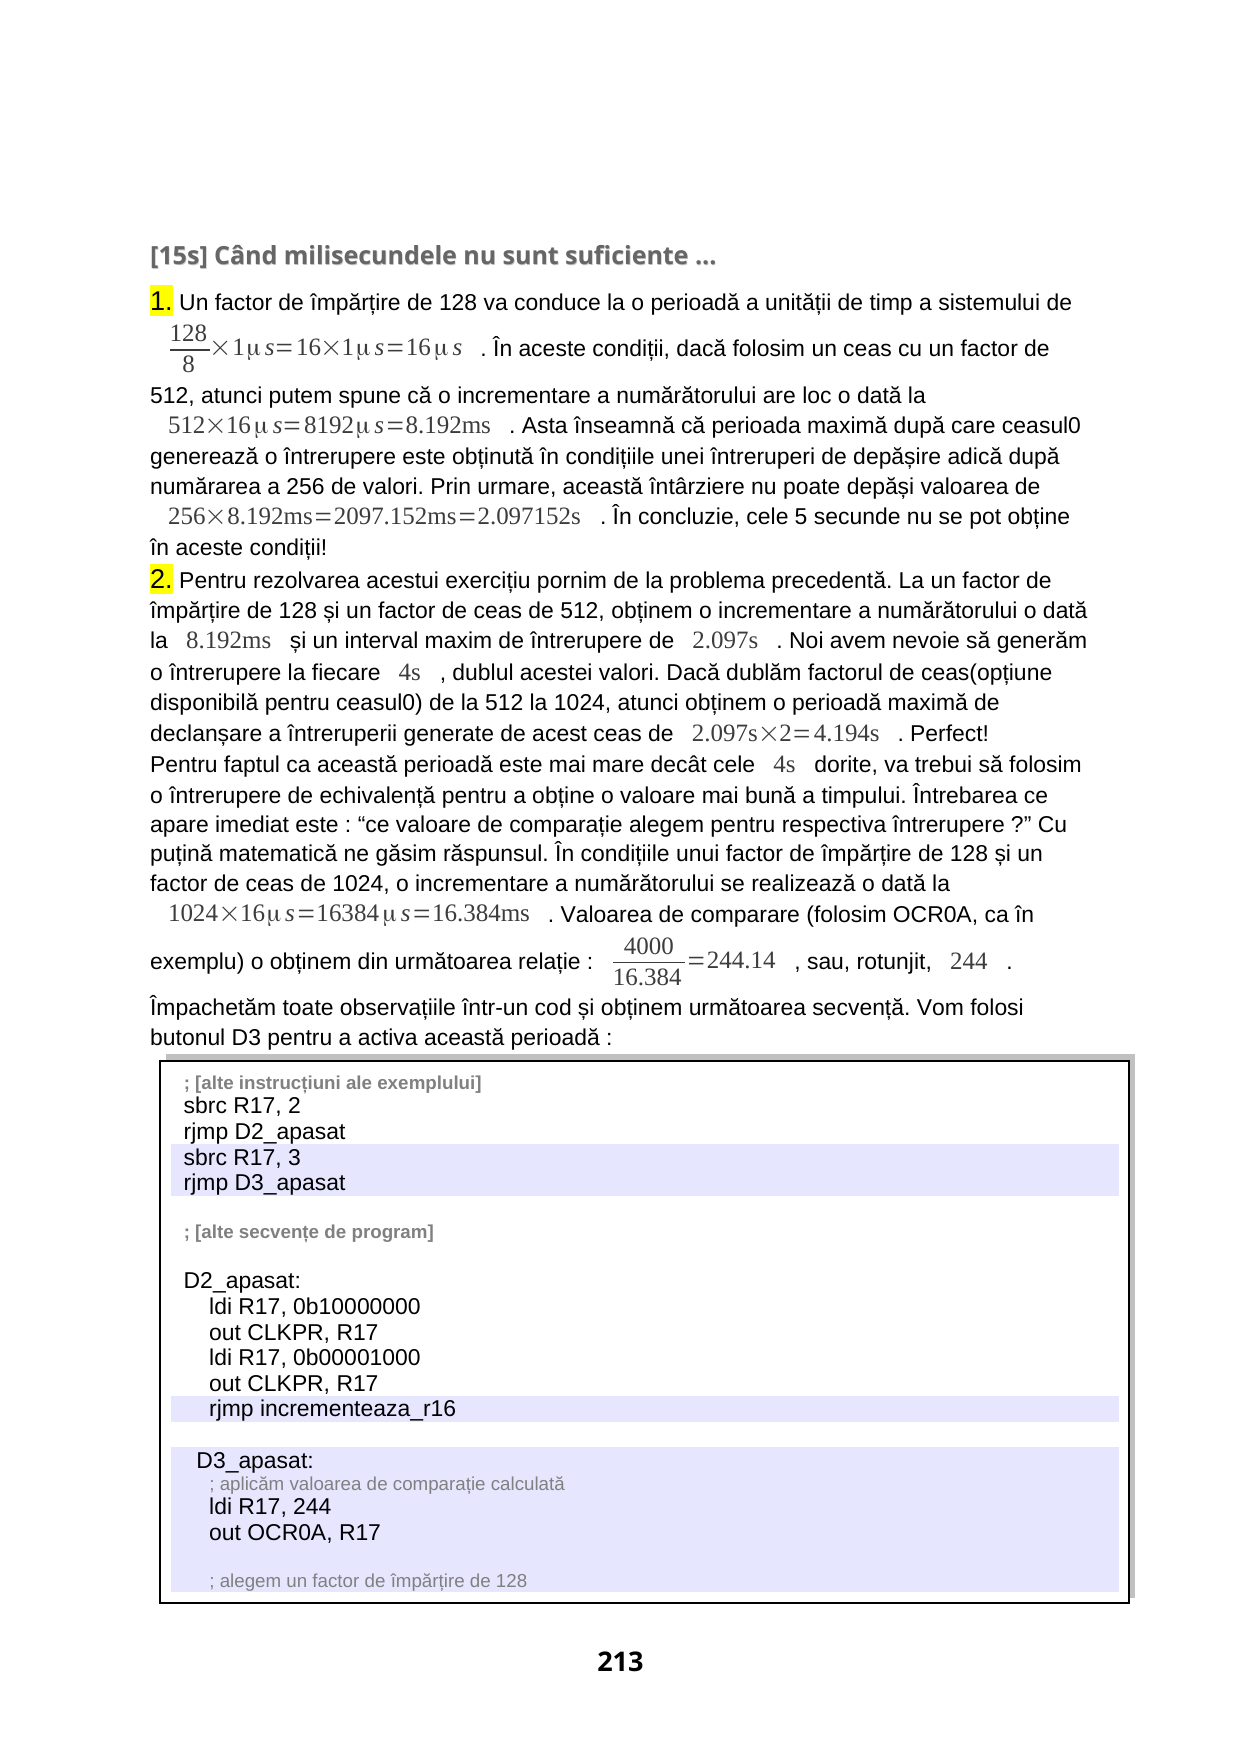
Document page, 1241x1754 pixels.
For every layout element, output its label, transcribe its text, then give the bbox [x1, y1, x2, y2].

subtitle Pentru faptul ca această perioadă este mai mare decât celedorite, va trebui să folosim o întrerupere de echivalență pentru a obține o valoare mai bună a timpului. Întrebarea ce apare imediat este : “ce valoare de comparație alegem pentru respectiva întrerupere ?” Cu puțină matematică ne găsim răspunsul. În condițiile unui factor de împărțire de 128 și un factor de ceas de 1024, o incrementare a numărătorului se realizează o dată la. Valoarea de comparare (folosim OCR0A, ca în exemplu) o obținem din următoarea relație :, sau, rotunjit,. [150, 751, 1091, 991]
table_header ; [alte instrucțiuni ale exemplului] sbrc R17, 2 rjmp D2_apasat sbrc R17, 3 rjmp D3_apasat ; [alte secvențe de program] D2_apasat: ldi R17, 0b10000000 out CLKPR, R17 ldi R17, 0b00001000 out CLKPR, R17 rjmp incrementeaza_r16 D3_apasat: ; aplicăm valoarea de comparație calculată ldi R17, 244 out OCR0A, R17 ; alegem un factor de împărțire de 128 [161, 1062, 1128, 1602]
subtitle [15s] Când milisecundele nu sunt suficiente ... [150, 238, 1091, 272]
subtitle Împachetăm toate observațiile într-un cod și obținem următoarea secvență. Vom folosi butonul D3 pentru a activa această perioadă : [150, 995, 1091, 1050]
subtitle 2. Pentru rezolvarea acestui exercițiu pornim de la problema precedentă. La un factor de împărțire de 128 și un factor de ceas de 512, obținem o incrementare a numărătorului o dată lași un interval maxim de întrerupere de. Noi avem nevoie să generăm o întrerupere la fiecare, dublul acestei valori. Dacă dublăm factorul de ceas(opțiune disponibilă pentru ceasul0) de la 512 la 1024, atunci obținem o perioadă maximă de declanșare a întreruperii generate de acest ceas de. Perfect! [150, 564, 1091, 747]
subtitle 1. Un factor de împărțire de 128 va conduce la o perioadă a unității de timp a sistemului de . În aceste condiții, dacă folosim un ceas cu un factor de 512, atunci putem spune că o incrementare a numărătorului are loc o dată la. Asta înseamnă că perioada maximă după care ceasul0 generează o întrerupere este obținută în condițiile unei întreruperi de depășire adică după numărarea a 256 de valori. Prin urmare, această întârziere nu poate depăși valoarea de. În concluzie, cele 5 secunde nu se pot obține în aceste condiții! [150, 285, 1091, 560]
